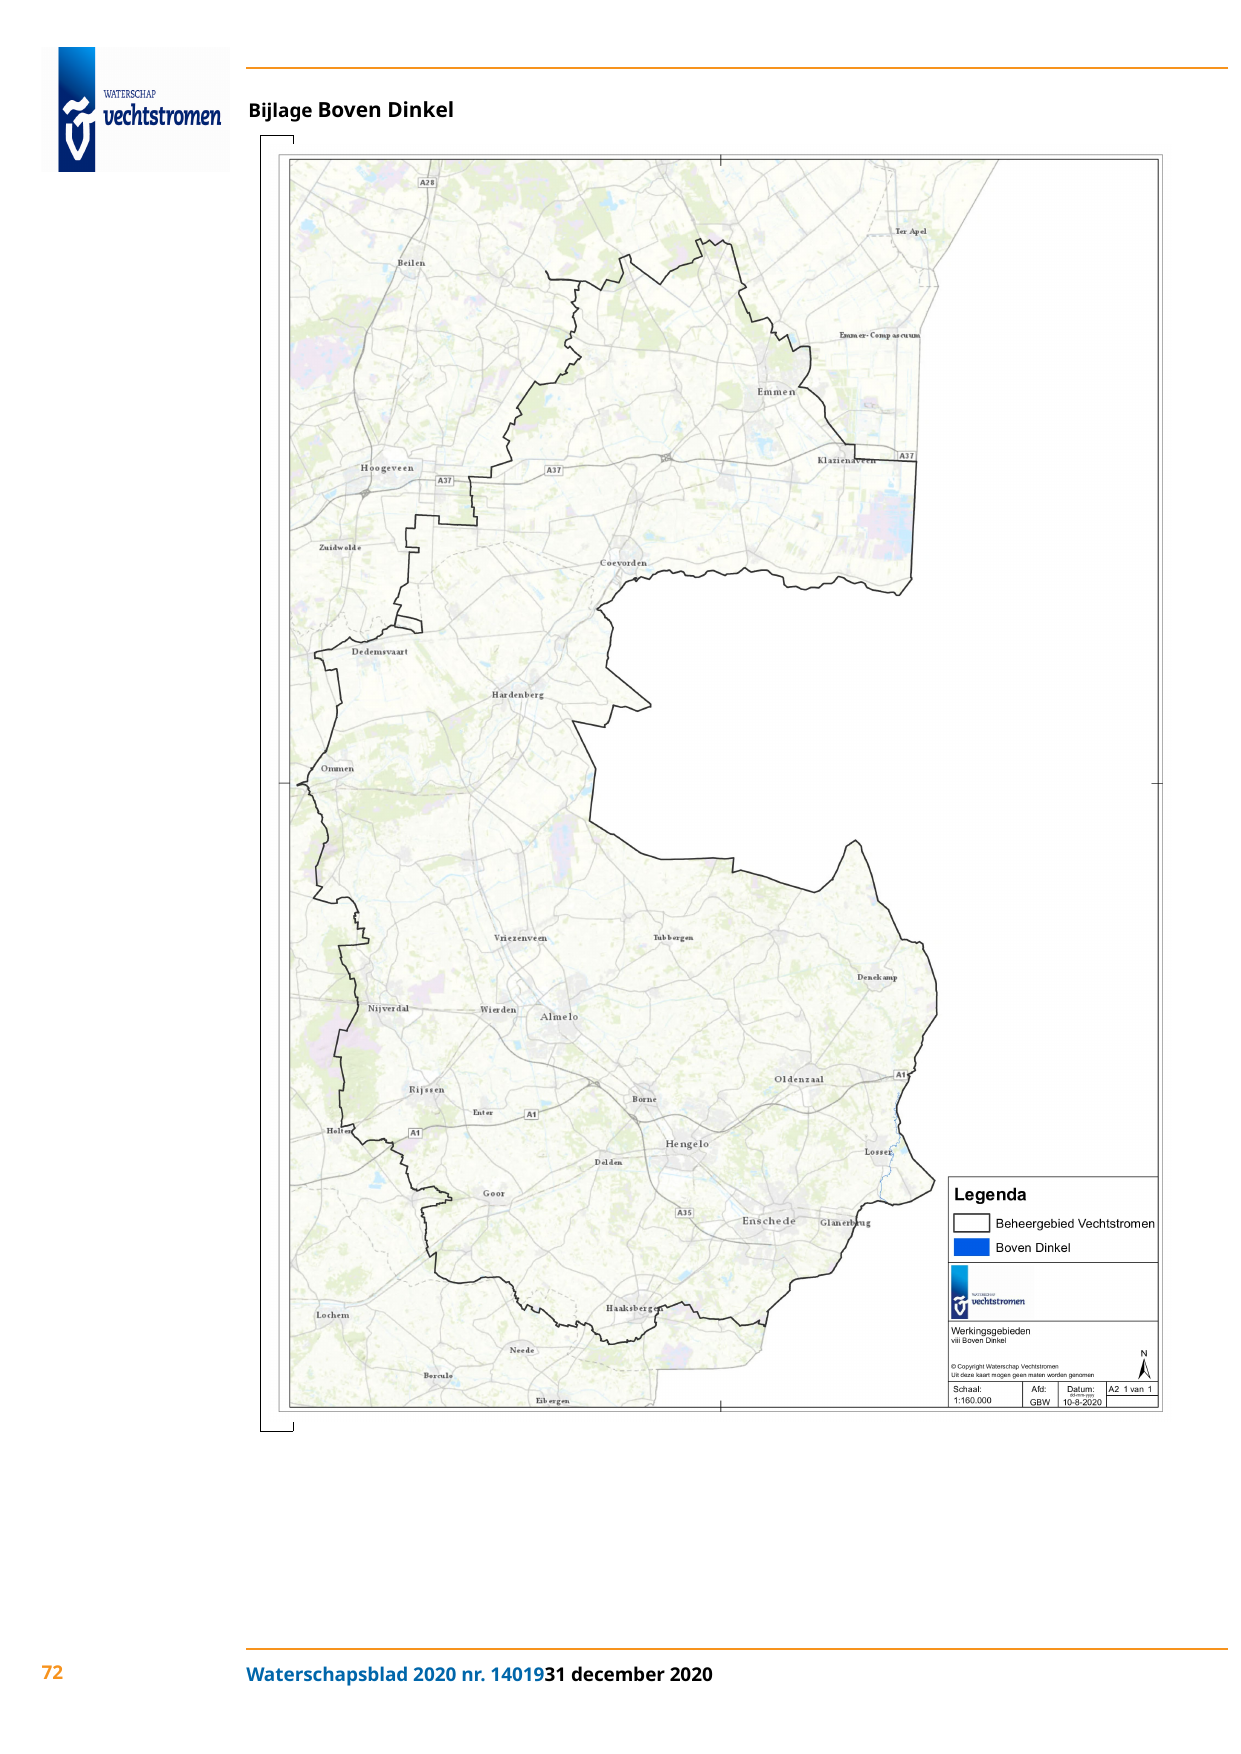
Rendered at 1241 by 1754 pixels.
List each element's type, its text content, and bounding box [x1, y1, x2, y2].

text Bijlage Boven Dinkel [248, 95, 1152, 123]
picture [268, 144, 1173, 1422]
picture [41, 47, 231, 172]
